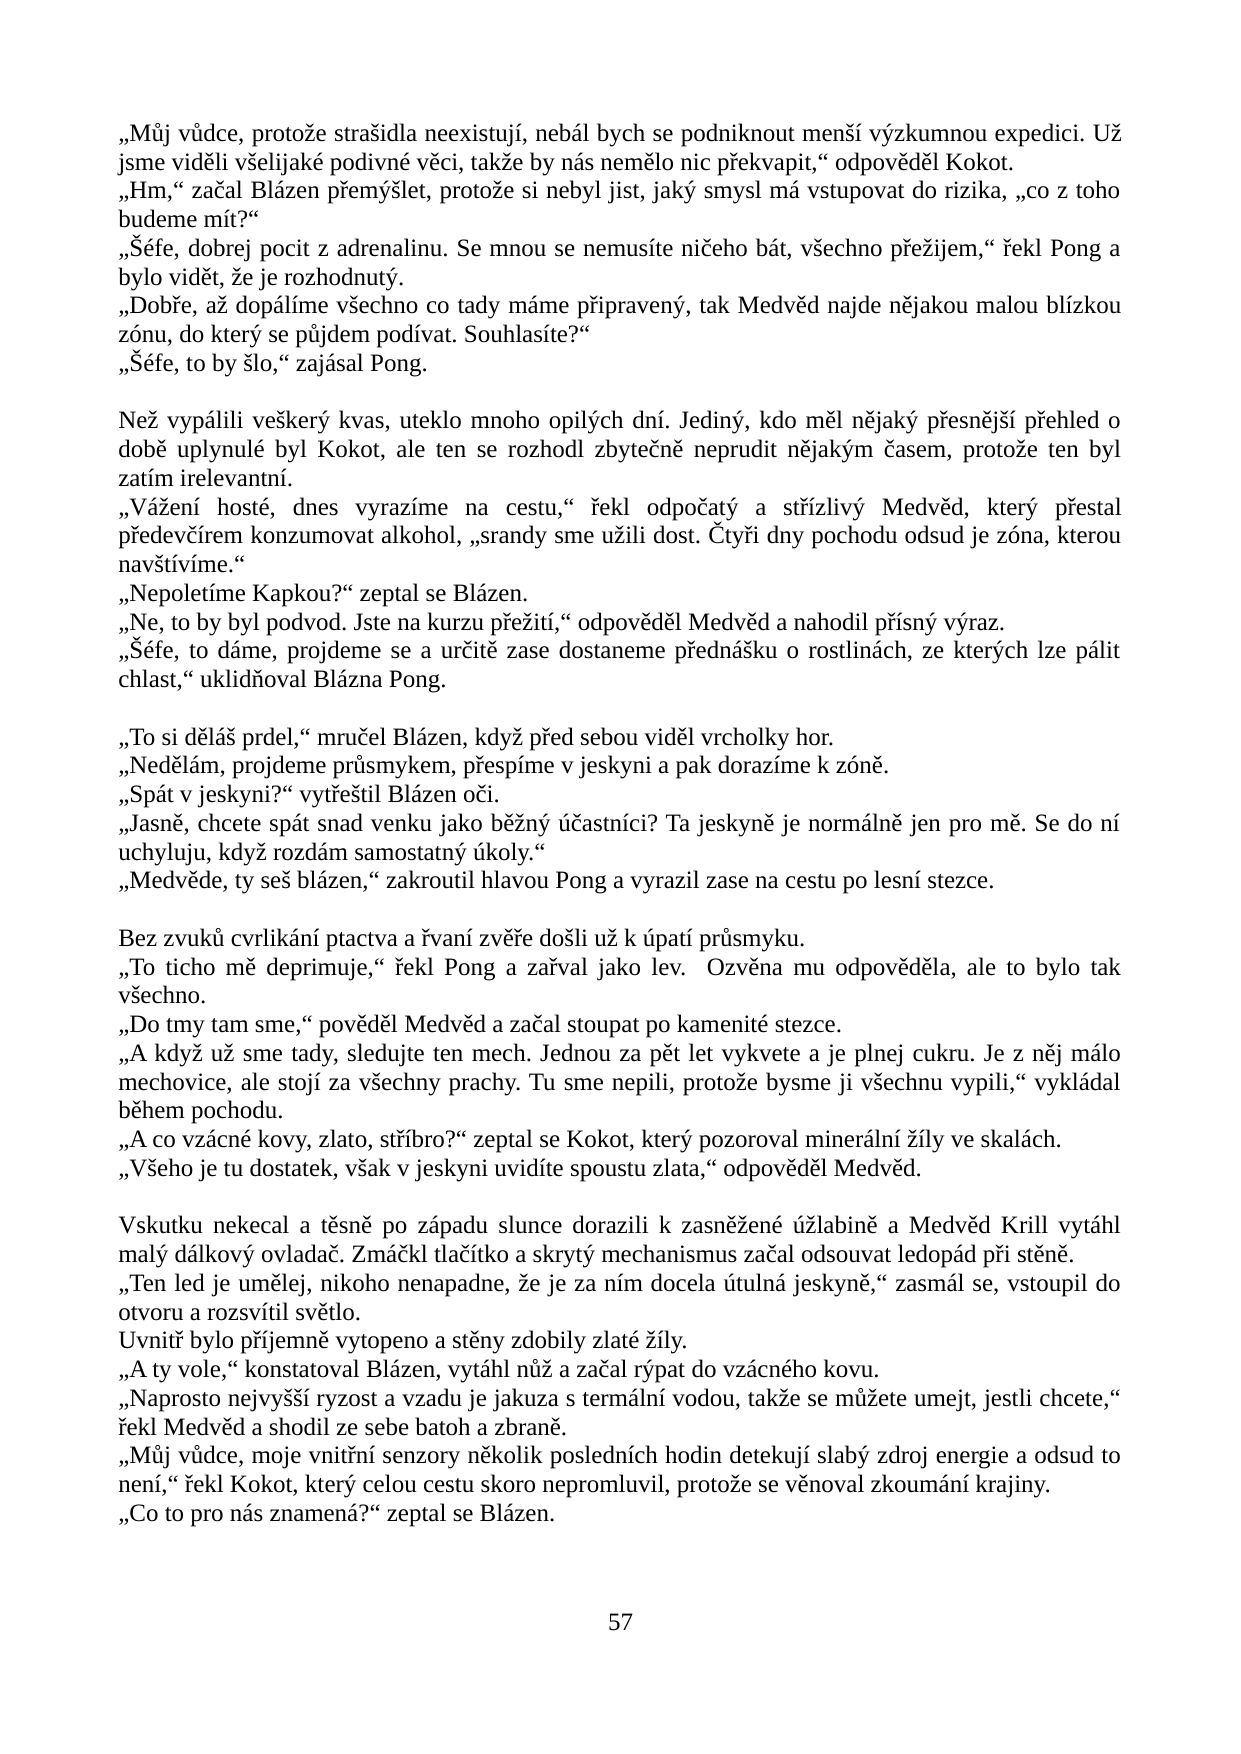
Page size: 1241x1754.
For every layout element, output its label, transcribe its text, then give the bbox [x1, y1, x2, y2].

text „Můj vůdce, protože strašidla neexistují, nebál bych se podniknout menší výzkumnou expedici. Už jsme viděli všelijaké podivné věci, takže by nás nemělo nic překvapit,“ odpověděl Kokot. [118, 118, 1122, 176]
text „To ticho mě deprimuje,“ řekl Pong a zařval jako lev. Ozvěna mu odpověděla, ale to bylo tak všechno. [118, 952, 1122, 1009]
text „To si děláš prdel,“ mručel Blázen, když před sebou viděl vrcholky hor. [118, 722, 1122, 751]
text „A když už sme tady, sledujte ten mech. Jednou za pět let vykvete a je plnej cukru. Je z něj málo mechovice, ale stojí za všechny prachy. Tu sme nepili, protože bysme ji všechnu vypili,“ vykládal během pochodu. [118, 1038, 1122, 1124]
text „Co to pro nás znamená?“ zeptal se Blázen. [118, 1498, 1122, 1527]
text „Nepoletíme Kapkou?“ zeptal se Blázen. [118, 578, 1122, 607]
text „Šéfe, to by šlo,“ zajásal Pong. [118, 348, 1122, 377]
text „Všeho je tu dostatek, však v jeskyni uvidíte spoustu zlata,“ odpověděl Medvěd. [118, 1153, 1122, 1182]
text „A co vzácné kovy, zlato, stříbro?“ zeptal se Kokot, který pozoroval minerální žíly ve skalách. [118, 1124, 1122, 1153]
text „Vážení hosté, dnes vyrazíme na cestu,“ řekl odpočatý a střízlivý Medvěd, který přestal předevčírem konzumovat alkohol, „srandy sme užili dost. Čtyři dny pochodu odsud je zóna, kterou navštívíme.“ [118, 492, 1122, 578]
text „Šéfe, dobrej pocit z adrenalinu. Se mnou se nemusíte ničeho bát, všechno přežijem,“ řekl Pong a bylo vidět, že je rozhodnutý. [118, 233, 1122, 291]
text „Do tmy tam sme,“ pověděl Medvěd a začal stoupat po kamenité stezce. [118, 1009, 1122, 1038]
text Než vypálili veškerý kvas, uteklo mnoho opilých dní. Jediný, kdo měl nějaký přesnější přehled o době uplynulé byl Kokot, ale ten se rozhodl zbytečně neprudit nějakým časem, protože ten byl zatím irelevantní. [118, 406, 1122, 492]
text „Spát v jeskyni?“ vytřeštil Blázen oči. [118, 779, 1122, 808]
text „A ty vole,“ konstatoval Blázen, vytáhl nůž a začal rýpat do vzácného kovu. [118, 1354, 1122, 1383]
text Bez zvuků cvrlikání ptactva a řvaní zvěře došli už k úpatí průsmyku. [118, 923, 1122, 952]
text Uvnitř bylo příjemně vytopeno a stěny zdobily zlaté žíly. [118, 1326, 1122, 1354]
text „Naprosto nejvyšší ryzost a vzadu je jakuza s termální vodou, takže se můžete umejt, jestli chcete,“ řekl Medvěd a shodil ze sebe batoh a zbraně. [118, 1383, 1122, 1441]
text „Jasně, chcete spát snad venku jako běžný účastníci? Ta jeskyně je normálně jen pro mě. Se do ní uchyluju, když rozdám samostatný úkoly.“ [118, 808, 1122, 866]
text „Můj vůdce, moje vnitřní senzory několik posledních hodin detekují slabý zdroj energie a odsud to není,“ řekl Kokot, který celou cestu skoro nepromluvil, protože se věnoval zkoumání krajiny. [118, 1441, 1122, 1498]
text „Dobře, až dopálíme všechno co tady máme připravený, tak Medvěd najde nějakou malou blízkou zónu, do který se půjdem podívat. Souhlasíte?“ [118, 291, 1122, 348]
text „Medvěde, ty seš blázen,“ zakroutil hlavou Pong a vyrazil zase na cestu po lesní stezce. [118, 866, 1122, 894]
text „Ne, to by byl podvod. Jste na kurzu přežití,“ odpověděl Medvěd a nahodil přísný výraz. [118, 607, 1122, 636]
text Vskutku nekecal a těsně po západu slunce dorazili k zasněžené úžlabině a Medvěd Krill vytáhl malý dálkový ovladač. Zmáčkl tlačítko a skrytý mechanismus začal odsouvat ledopád při stěně. [118, 1211, 1122, 1268]
text „Ten led je umělej, nikoho nenapadne, že je za ním docela útulná jeskyně,“ zasmál se, vstoupil do otvoru a rozsvítil světlo. [118, 1268, 1122, 1326]
text „Nedělám, projdeme průsmykem, přespíme v jeskyni a pak dorazíme k zóně. [118, 751, 1122, 779]
text „Šéfe, to dáme, projdeme se a určitě zase dostaneme přednášku o rostlinách, ze kterých lze pálit chlast,“ uklidňoval Blázna Pong. [118, 636, 1122, 693]
text „Hm,“ začal Blázen přemýšlet, protože si nebyl jist, jaký smysl má vstupovat do rizika, „co z toho budeme mít?“ [118, 176, 1122, 233]
